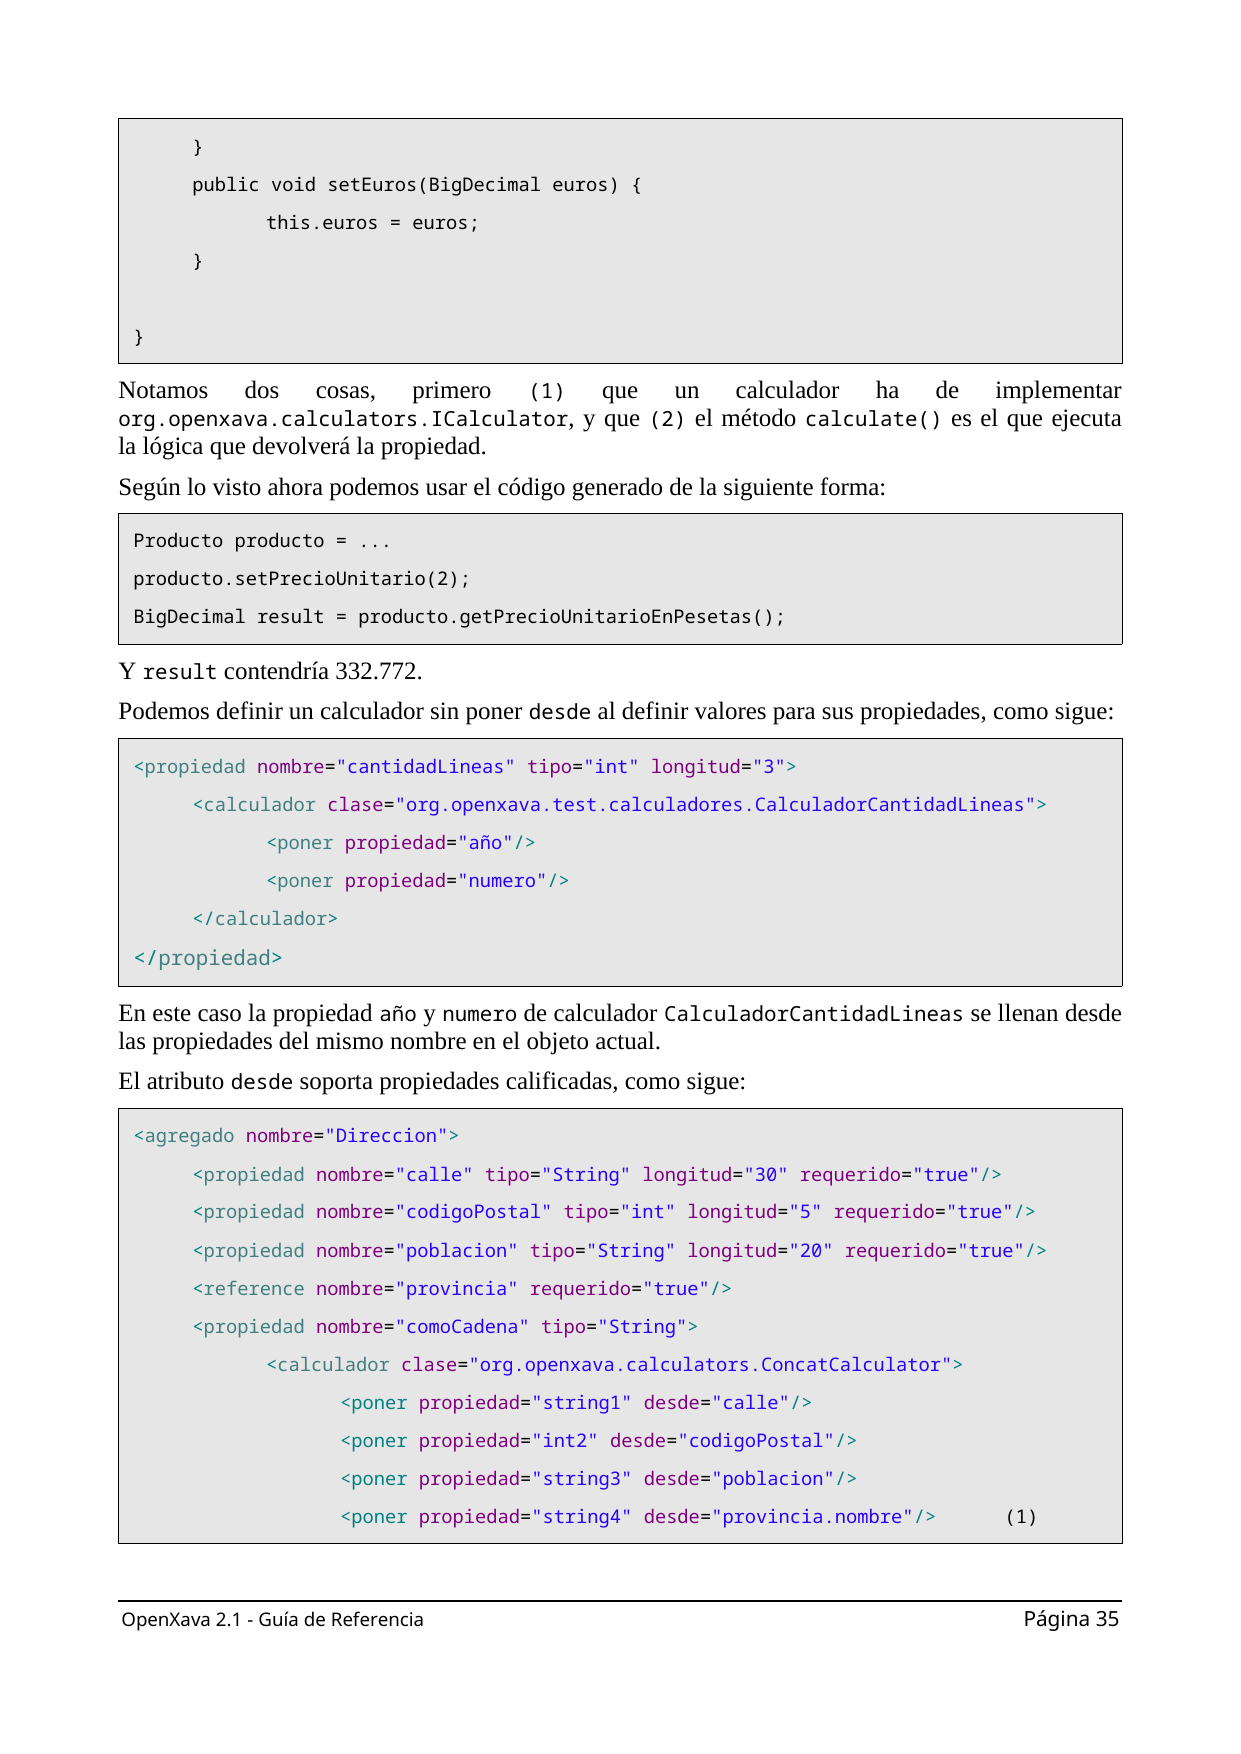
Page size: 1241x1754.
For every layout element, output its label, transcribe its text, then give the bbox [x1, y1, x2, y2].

text Notamos dos cosas, primero (1) que un calculador ha de implementar org.openxava.calculators.ICalculator, y que (2) el método calculate() es el que ejecuta la lógica que devolverá la propiedad. [118, 376, 1122, 460]
text <propiedad nombre="comoCadena" tipo="String"> [119, 1298, 1122, 1336]
text producto.setPrecioUnitario(2); [119, 551, 1122, 589]
text <propiedad nombre="cantidadLineas" tipo="int" longitud="3"> [119, 739, 1122, 776]
text El atributo desde soporta propiedades calificadas, como sigue: [118, 1067, 1122, 1096]
text <poner propiedad="string3" desde="poblacion"/> [119, 1450, 1122, 1488]
text } [119, 308, 1122, 363]
text Producto producto = ... [119, 514, 1122, 551]
text <calculador clase="org.openxava.calculators.ConcatCalculator"> [119, 1336, 1122, 1374]
text </propiedad> [119, 928, 1122, 986]
text <poner propiedad="string4" desde="provincia.nombre"/> (1) [119, 1488, 1122, 1543]
text <propiedad nombre="calle" tipo="String" longitud="30" requerido="true"/> [119, 1146, 1122, 1184]
text Podemos definir un calculador sin poner desde al definir valores para sus propiedades, como sigue: [118, 697, 1122, 726]
text En este caso la propiedad año y numero de calculador CalculadorCantidadLineas se llenan desde las propiedades del mismo nombre en el objeto actual. [118, 999, 1122, 1055]
text <reference nombre="provincia" requerido="true"/> [119, 1260, 1122, 1298]
text BigDecimal result = producto.getPrecioUnitarioEnPesetas(); [119, 589, 1122, 644]
text <agregado nombre="Direccion"> [119, 1109, 1122, 1146]
text <poner propiedad="año"/> [119, 814, 1122, 852]
text Y result contendría 332.772. [118, 657, 1122, 685]
text <propiedad nombre="codigoPostal" tipo="int" longitud="5" requerido="true"/> [119, 1184, 1122, 1222]
text </calculador> [119, 890, 1122, 928]
text <poner propiedad="numero"/> [119, 852, 1122, 890]
text this.euros = euros; [119, 194, 1122, 232]
text <propiedad nombre="poblacion" tipo="String" longitud="20" requerido="true"/> [119, 1222, 1122, 1260]
text } [119, 119, 1122, 156]
text <poner propiedad="string1" desde="calle"/> [119, 1374, 1122, 1412]
text <poner propiedad="int2" desde="codigoPostal"/> [119, 1412, 1122, 1450]
text } [119, 232, 1122, 270]
text Según lo visto ahora podemos usar el código generado de la siguiente forma: [118, 473, 1122, 500]
text <calculador clase="org.openxava.test.calculadores.CalculadorCantidadLineas"> [119, 776, 1122, 814]
text public void setEuros(BigDecimal euros) { [119, 156, 1122, 194]
